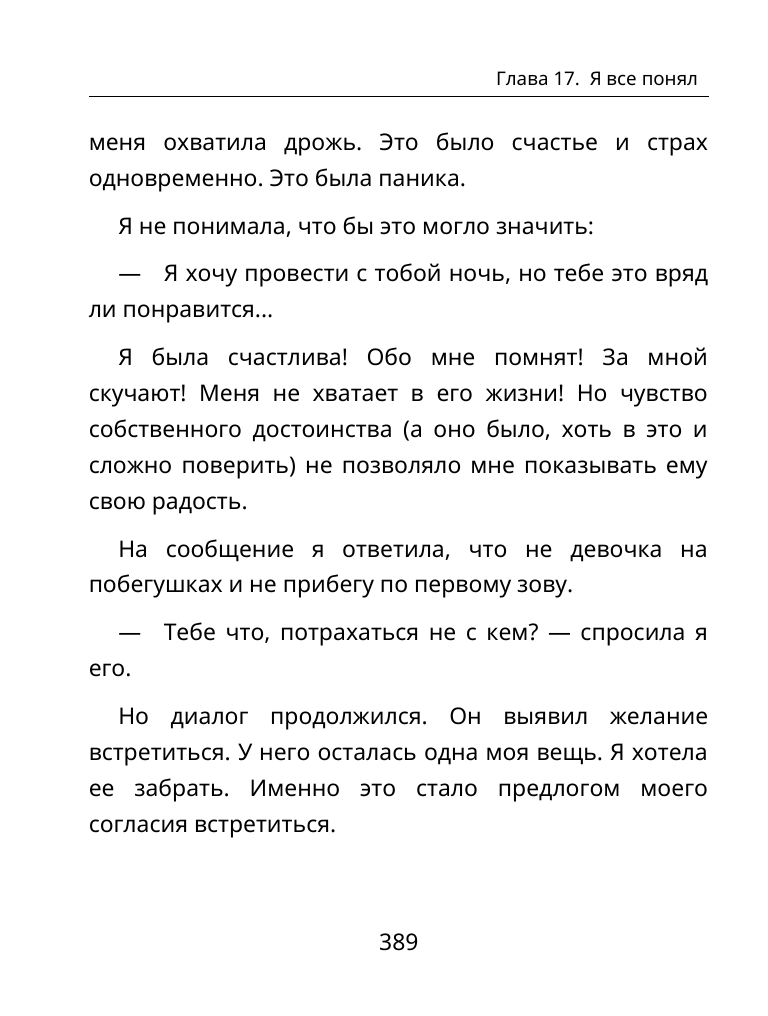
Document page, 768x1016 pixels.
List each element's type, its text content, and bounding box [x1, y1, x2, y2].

text На сообщение я ответила, что не девочка на побегушках и не прибегу по первому зову. [88, 532, 709, 600]
list Тебе что, потрахаться не с кем? — спросила я его. [88, 616, 709, 683]
text Я была счастлива! Обо мне помнят! За мной скучают! Меня не хватает в его жизни! Но чувство собственного достоинства (а оно было, хоть в это и сложно поверить) не позволяло мне показывать ему свою радость. [88, 341, 709, 516]
list Я хочу провести с тобой ночь, но тебе это вряд ли понравится... [88, 257, 709, 324]
text Я не понимала, что бы это могло значить: [88, 210, 709, 241]
text меня охватила дрожь. Это было счастье и страх одновременно. Это была паника. [88, 126, 709, 193]
text Но диалог продолжился. Он выявил желание встретиться. У него осталась одна моя вещь. Я хотела ее забрать. Именно это стало предлогом моего согласия встретиться. [88, 700, 709, 839]
